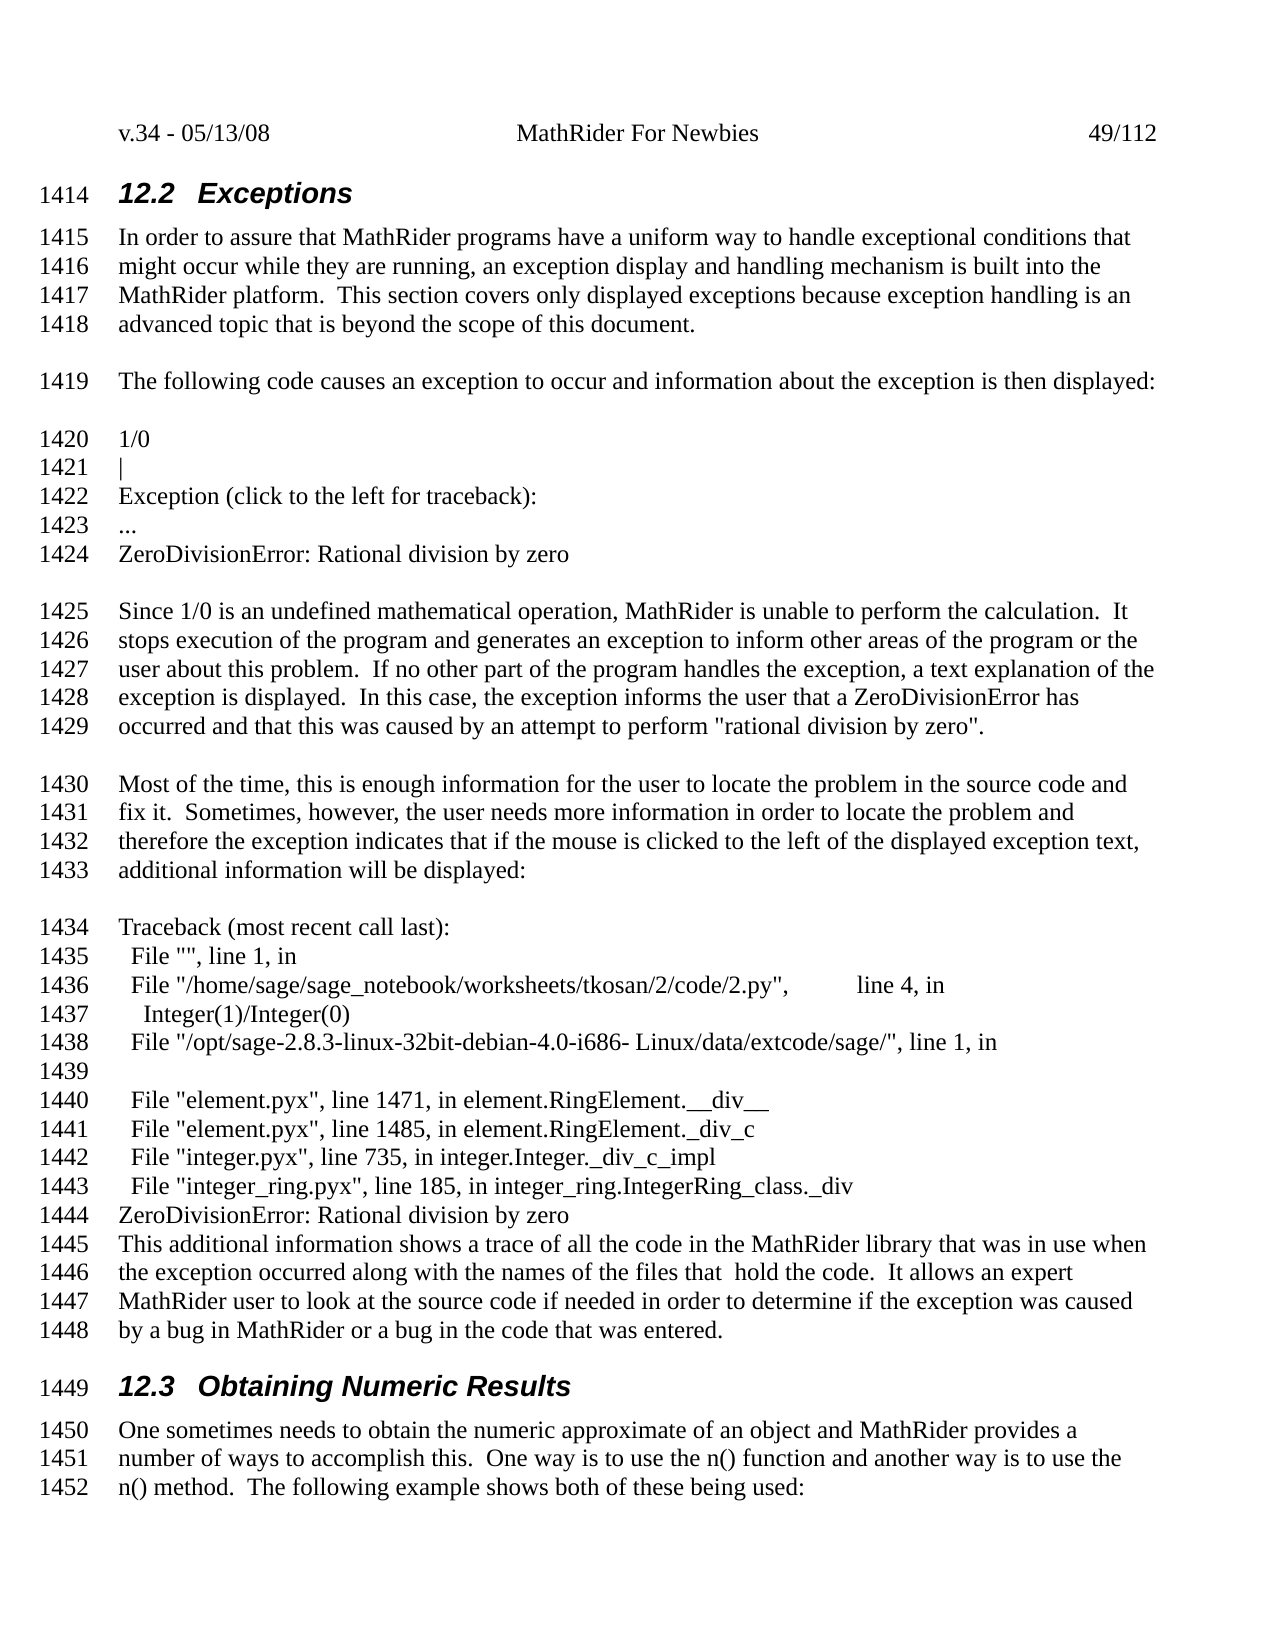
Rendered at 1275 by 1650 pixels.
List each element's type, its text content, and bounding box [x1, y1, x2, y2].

text File "element.pyx", line 1471, in element.RingElement.__div__ [118, 1085, 1157, 1114]
text Since 1/0 is an undefined mathematical operation, MathRider is unable to perform the calculation. It stops execution of the program and generates an exception to inform other areas of the program or the user about this problem. If no other part of the program handles the exception, a text explanation of the exception is displayed. In this case, the exception informs the user that a ZeroDivisionError has occurred and that this was caused by an attempt to perform "rational division by zero". [118, 596, 1157, 740]
text Traceback (most recent call last): [118, 912, 1157, 941]
subtitle Obtaining Numeric Results [118, 1369, 1157, 1402]
text One sometimes needs to obtain the numeric approximate of an object and MathRider provides a number of ways to accomplish this. One way is to use the n() function and another way is to use the n() method. The following example shows both of these being used: [118, 1415, 1157, 1501]
text 1/0 [118, 424, 1157, 452]
text File "integer_ring.pyx", line 185, in integer_ring.IntegerRing_class._div [118, 1171, 1157, 1200]
text File "integer.pyx", line 735, in integer.Integer._div_c_impl [118, 1142, 1157, 1171]
text ... [118, 510, 1157, 539]
text ZeroDivisionError: Rational division by zero [118, 539, 1157, 567]
text This additional information shows a trace of all the code in the MathRider library that was in use when the exception occurred along with the names of the files that hold the code. It allows an expert MathRider user to look at the source code if needed in order to determine if the exception was caused by a bug in MathRider or a bug in the code that was entered. [118, 1229, 1157, 1344]
text Most of the time, this is enough information for the user to locate the problem in the source code and fix it. Sometimes, however, the user needs more information in order to locate the problem and therefore the exception indicates that if the mouse is clicked to the left of the displayed exception text, additional information will be displayed: [118, 769, 1157, 884]
text Integer(1)/Integer(0) [118, 999, 1157, 1027]
text | [118, 452, 1157, 481]
text File "", line 1, in [118, 941, 1157, 970]
text File "/home/sage/sage_notebook/worksheets/tkosan/2/code/2.py", line 4, in [118, 970, 1157, 999]
text ZeroDivisionError: Rational division by zero [118, 1200, 1157, 1229]
text In order to assure that MathRider programs have a uniform way to handle exceptional conditions that might occur while they are running, an exception display and handling mechanism is built into the MathRider platform. This section covers only displayed exceptions because exception handling is an advanced topic that is beyond the scope of this document. [118, 222, 1157, 337]
text File "/opt/sage-2.8.3-linux-32bit-debian-4.0-i686- Linux/data/extcode/sage/", line 1, in [118, 1027, 1157, 1056]
text Exception (click to the left for traceback): [118, 481, 1157, 510]
text File "element.pyx", line 1485, in element.RingElement._div_c [118, 1114, 1157, 1142]
text The following code causes an exception to occur and information about the exception is then displayed: [118, 366, 1157, 395]
subtitle Exceptions [118, 176, 1157, 210]
